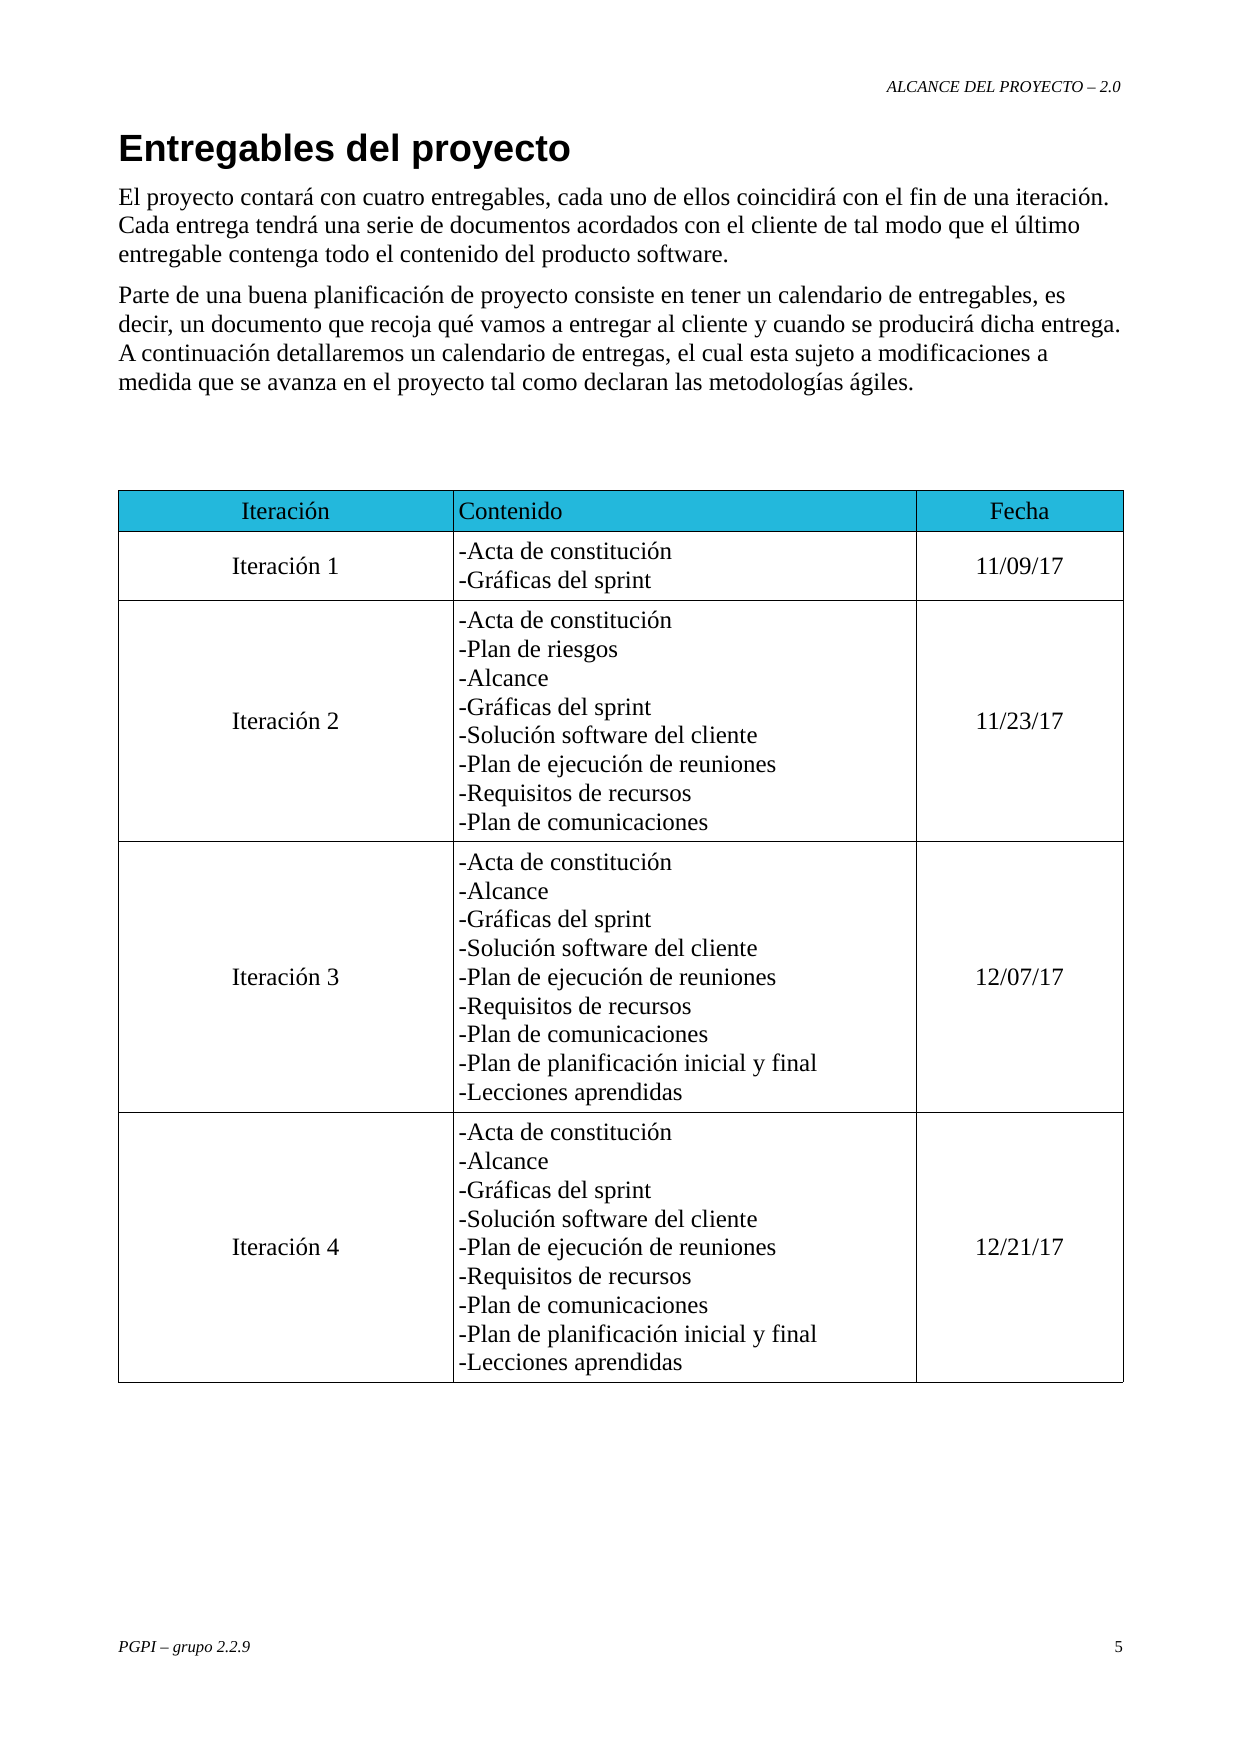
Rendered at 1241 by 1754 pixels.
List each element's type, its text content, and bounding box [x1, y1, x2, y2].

table_header Fecha [917, 491, 1123, 531]
table_header Contenido [454, 491, 916, 531]
table_cell 07/12/17 [917, 842, 1123, 1112]
table_cell -Acta de constitución -Gráficas del sprint [454, 532, 916, 600]
table_header Iteración [119, 491, 453, 531]
table_cell Iteración 1 [119, 532, 453, 600]
subtitle Entregables del proyecto [118, 125, 1122, 169]
table_cell -Acta de constitución -Plan de riesgos -Alcance -Gráficas del sprint -Solución software del cliente -Plan de ejecución de reuniones -Requisitos de recursos -Plan de comunicaciones [454, 601, 916, 841]
table_cell 21/12/17 [917, 1113, 1123, 1382]
text Parte de una buena planificación de proyecto consiste en tener un calendario de entregables, es decir, un documento que recoja qué vamos a entregar al cliente y cuando se producirá dicha entrega. A continuación detallaremos un calendario de entregas, el cual esta sujeto a modificaciones a medida que se avanza en el proyecto tal como declaran las metodologías ágiles. [118, 280, 1122, 395]
table_cell Iteración 2 [119, 601, 453, 841]
text El proyecto contará con cuatro entregables, cada uno de ellos coincidirá con el fin de una iteración. Cada entrega tendrá una serie de documentos acordados con el cliente de tal modo que el último entregable contenga todo el contenido del producto software. [118, 182, 1122, 268]
table_cell -Acta de constitución -Alcance -Gráficas del sprint -Solución software del cliente -Plan de ejecución de reuniones -Requisitos de recursos -Plan de comunicaciones -Plan de planificación inicial y final -Lecciones aprendidas [454, 1113, 916, 1382]
table_cell 09/11/17 [917, 532, 1123, 600]
table_cell Iteración 3 [119, 842, 453, 1112]
table_cell 23/11/17 [917, 601, 1123, 841]
table_cell -Acta de constitución -Alcance -Gráficas del sprint -Solución software del cliente -Plan de ejecución de reuniones -Requisitos de recursos -Plan de comunicaciones -Plan de planificación inicial y final -Lecciones aprendidas [454, 842, 916, 1112]
table_cell Iteración 4 [119, 1113, 453, 1382]
